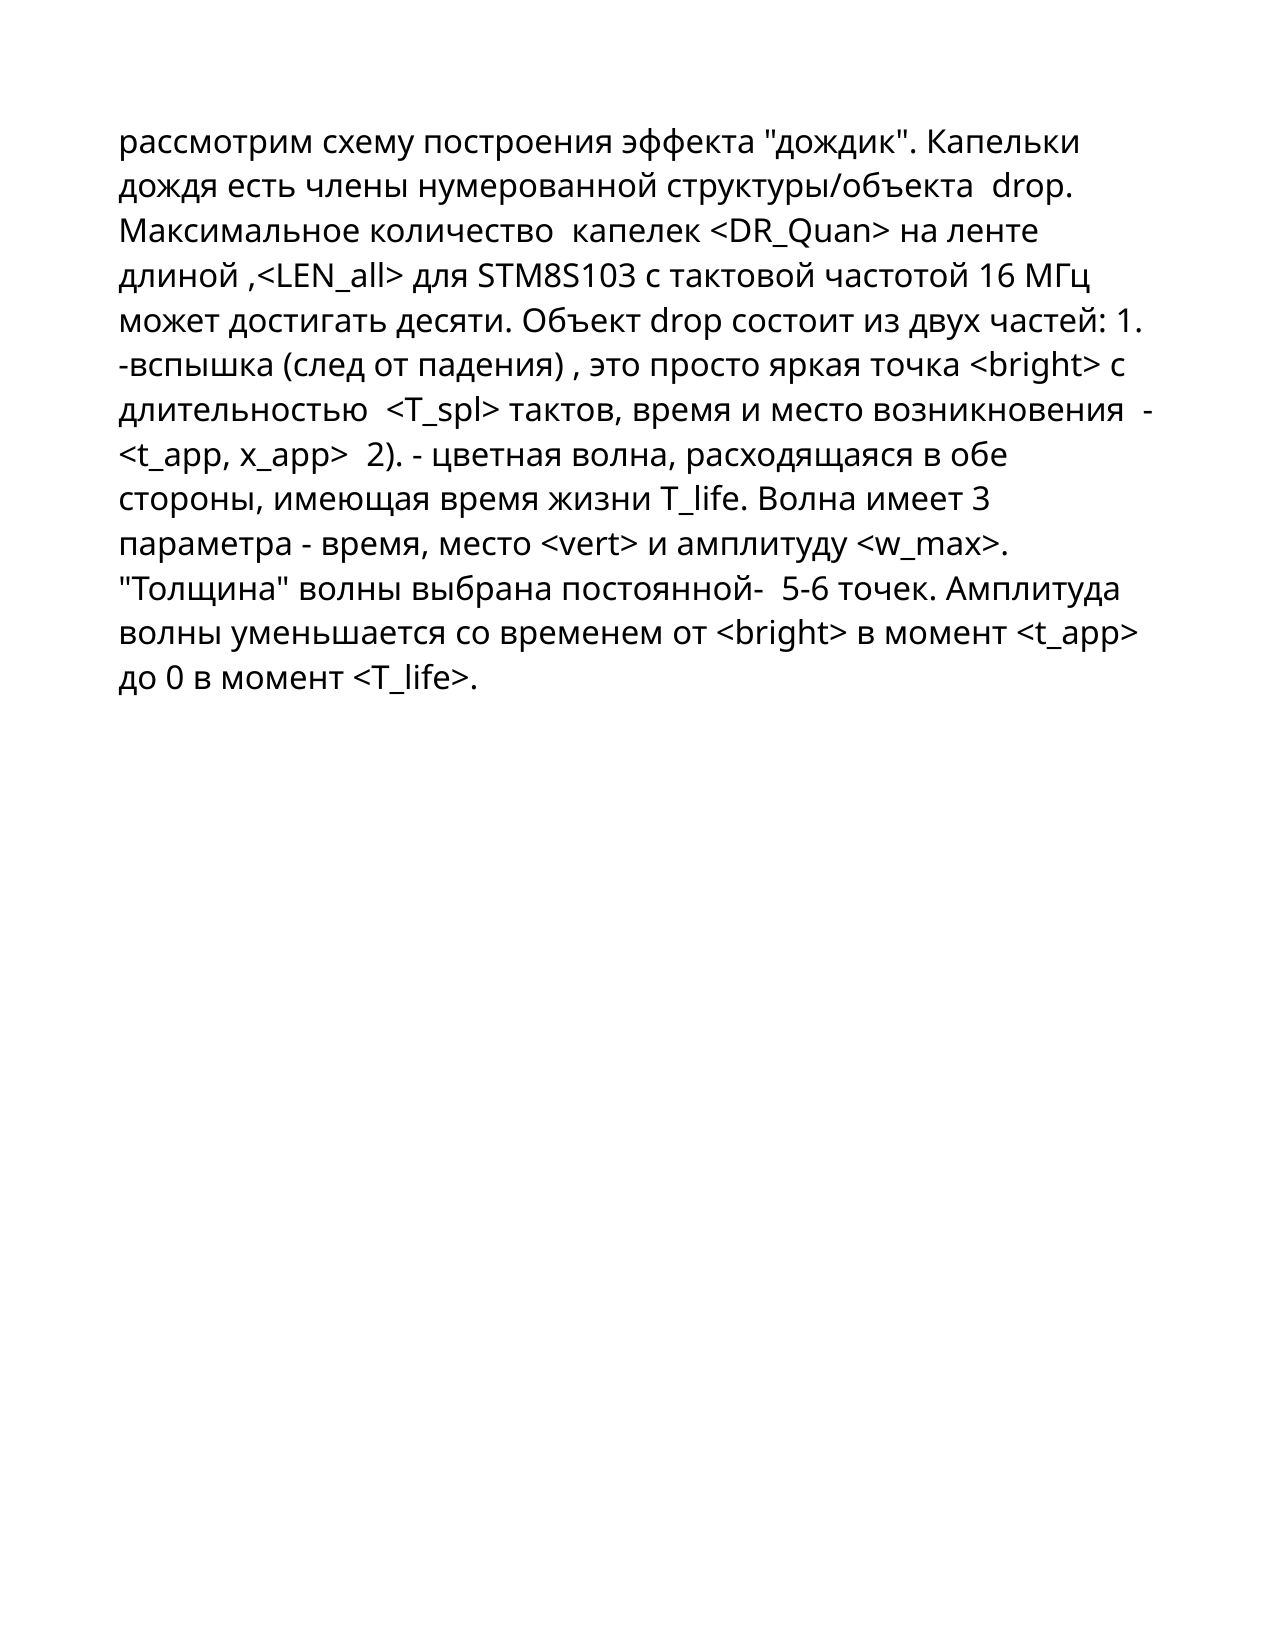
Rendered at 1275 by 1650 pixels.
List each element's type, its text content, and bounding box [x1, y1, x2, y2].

text рассмотрим схему построения эффекта "дождик". Капельки дождя есть члены нумерованной структуры/объекта drop. Максимальное количество капелек <DR_Quan> на ленте длиной ,<LEN_all> для STM8S103 с тактовой частотой 16 МГц может достигать десяти. Объект drop состоит из двух частей: 1. -вспышка (след от падения) , это просто яркая точка <bright> с длительностью <T_spl> тактов, время и место возникновения - <t_app, x_app> 2). - цветная волна, расходящаяся в обе стороны, имеющая время жизни T_life. Волна имеет 3 параметра - время, место <vert> и амплитуду <w_max>. "Толщина" волны выбрана постоянной- 5-6 точек. Амплитуда волны уменьшается со временем от <bright> в момент <t_app> до 0 в момент <T_life>. [118, 118, 1157, 699]
